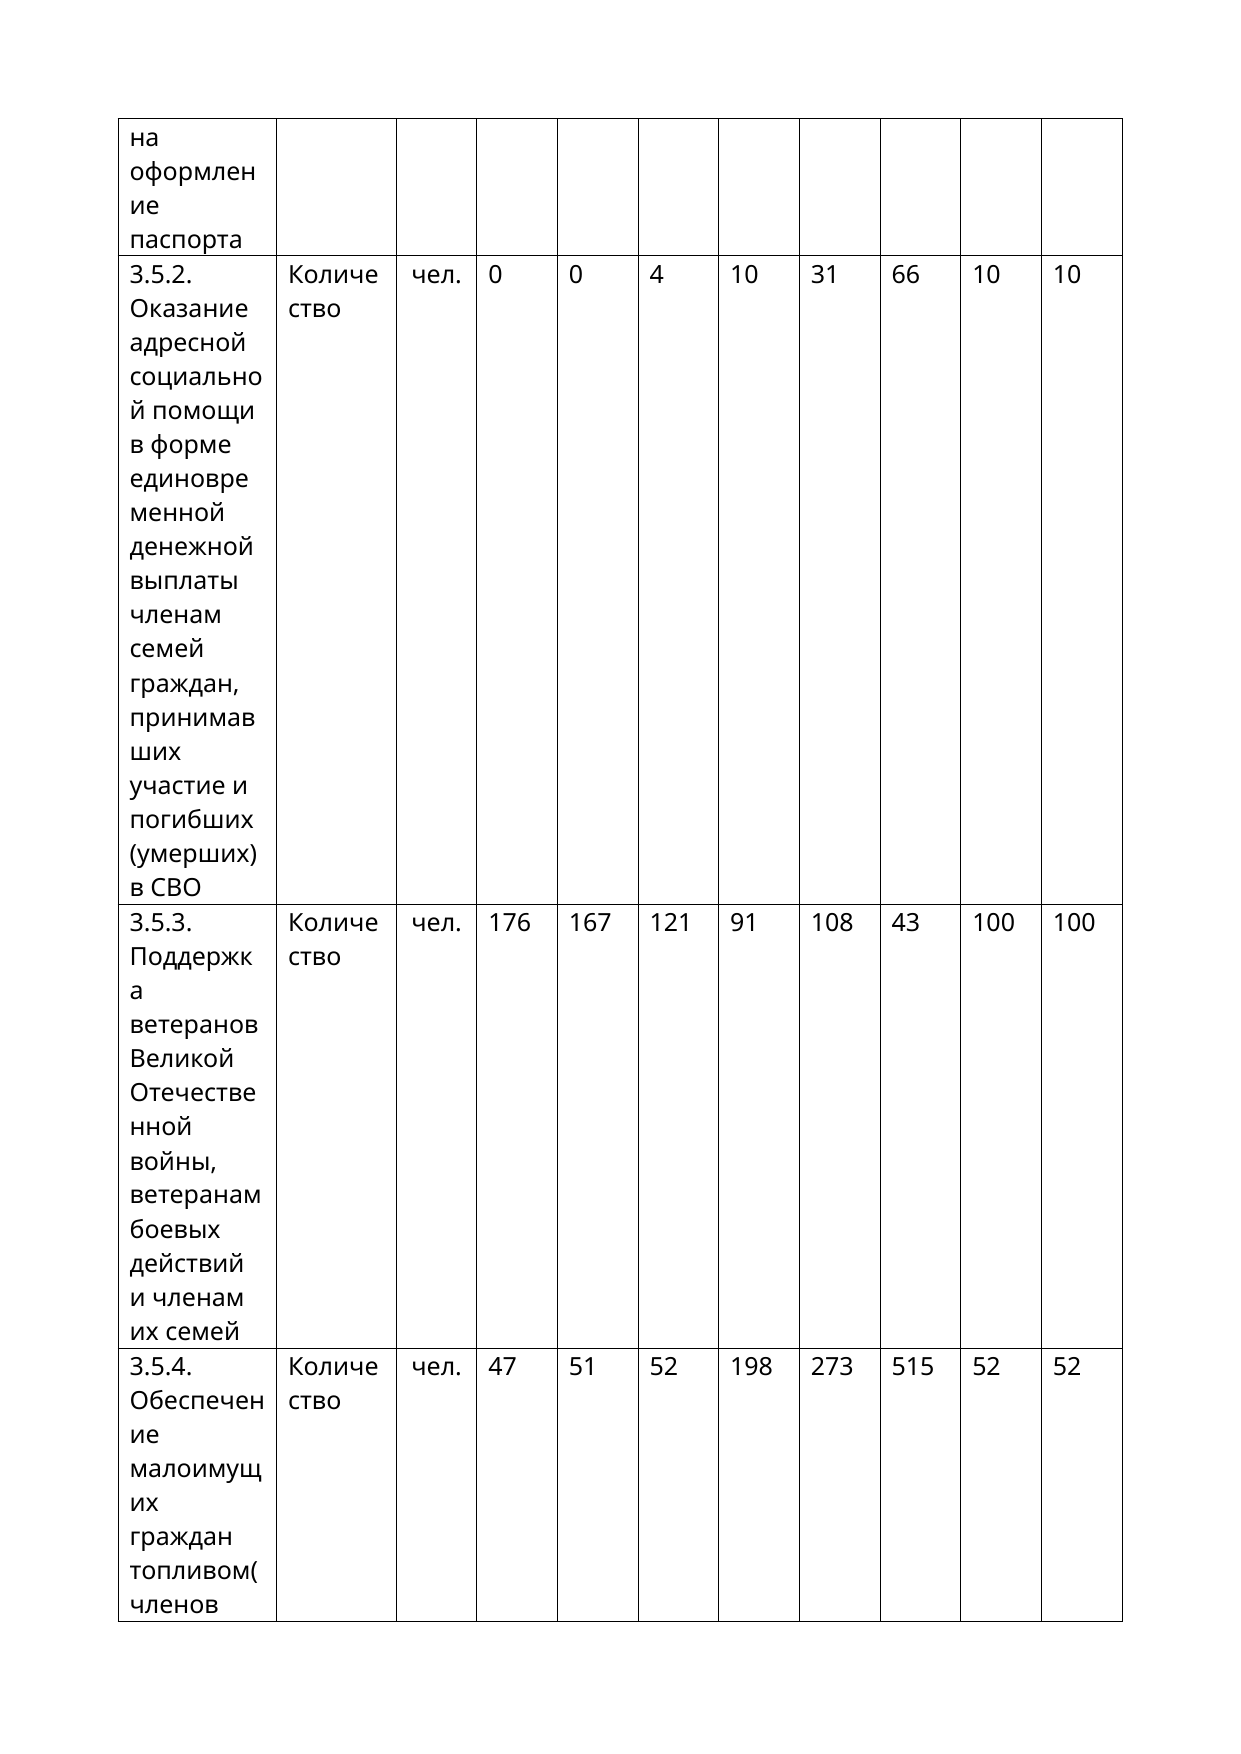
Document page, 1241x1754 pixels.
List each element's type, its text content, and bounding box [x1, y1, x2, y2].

table_cell Количество [277, 905, 396, 1347]
table_cell 198 [719, 1349, 799, 1621]
table_cell 167 [558, 905, 638, 1347]
table_cell 52 [961, 1349, 1041, 1621]
table_cell 51 [558, 1349, 638, 1621]
table_cell 52 [639, 1349, 718, 1621]
table_cell 0 [558, 256, 638, 904]
table_cell [397, 119, 476, 255]
table_cell 10 [1042, 256, 1122, 904]
table_cell [961, 119, 1041, 255]
table_cell [881, 119, 960, 255]
table_cell чел. [397, 1349, 476, 1621]
table_cell [277, 119, 396, 255]
table_cell 47 [477, 1349, 557, 1621]
table_cell 121 [639, 905, 718, 1347]
table_cell 100 [1042, 905, 1122, 1347]
table_cell Количество [277, 256, 396, 904]
table_cell 0 [477, 256, 557, 904]
table_cell 273 [800, 1349, 880, 1621]
table_cell 108 [800, 905, 880, 1347]
table_cell 31 [800, 256, 880, 904]
table_cell 52 [1042, 1349, 1122, 1621]
table_cell 66 [881, 256, 960, 904]
table_cell [477, 119, 557, 255]
table_cell 100 [961, 905, 1041, 1347]
table_cell [1042, 119, 1122, 255]
table_cell [800, 119, 880, 255]
table_cell 10 [961, 256, 1041, 904]
table_cell 176 [477, 905, 557, 1347]
table_cell Количество [277, 1349, 396, 1621]
table_cell [719, 119, 799, 255]
table_cell [558, 119, 638, 255]
table_cell 3.5.2. Оказание адресной социальной помощи в форме единовременной денежной выплаты членам семей граждан, принимавших участие и погибших (умерших) в СВО [119, 256, 276, 904]
table_cell 3.5.4. Обеспечение малоимущих граждан топливом(членов [119, 1349, 276, 1621]
table_cell 4 [639, 256, 718, 904]
table_cell 3.5.3. Поддержка ветеранов Великой Отечественной войны, ветеранам боевых действий и членам их семей [119, 905, 276, 1347]
table_cell чел. [397, 256, 476, 904]
table_cell 515 [881, 1349, 960, 1621]
table_cell [639, 119, 718, 255]
table_cell на оформление паспорта [119, 119, 276, 255]
table_cell 43 [881, 905, 960, 1347]
table_cell чел. [397, 905, 476, 1347]
table_cell 10 [719, 256, 799, 904]
table_cell 91 [719, 905, 799, 1347]
